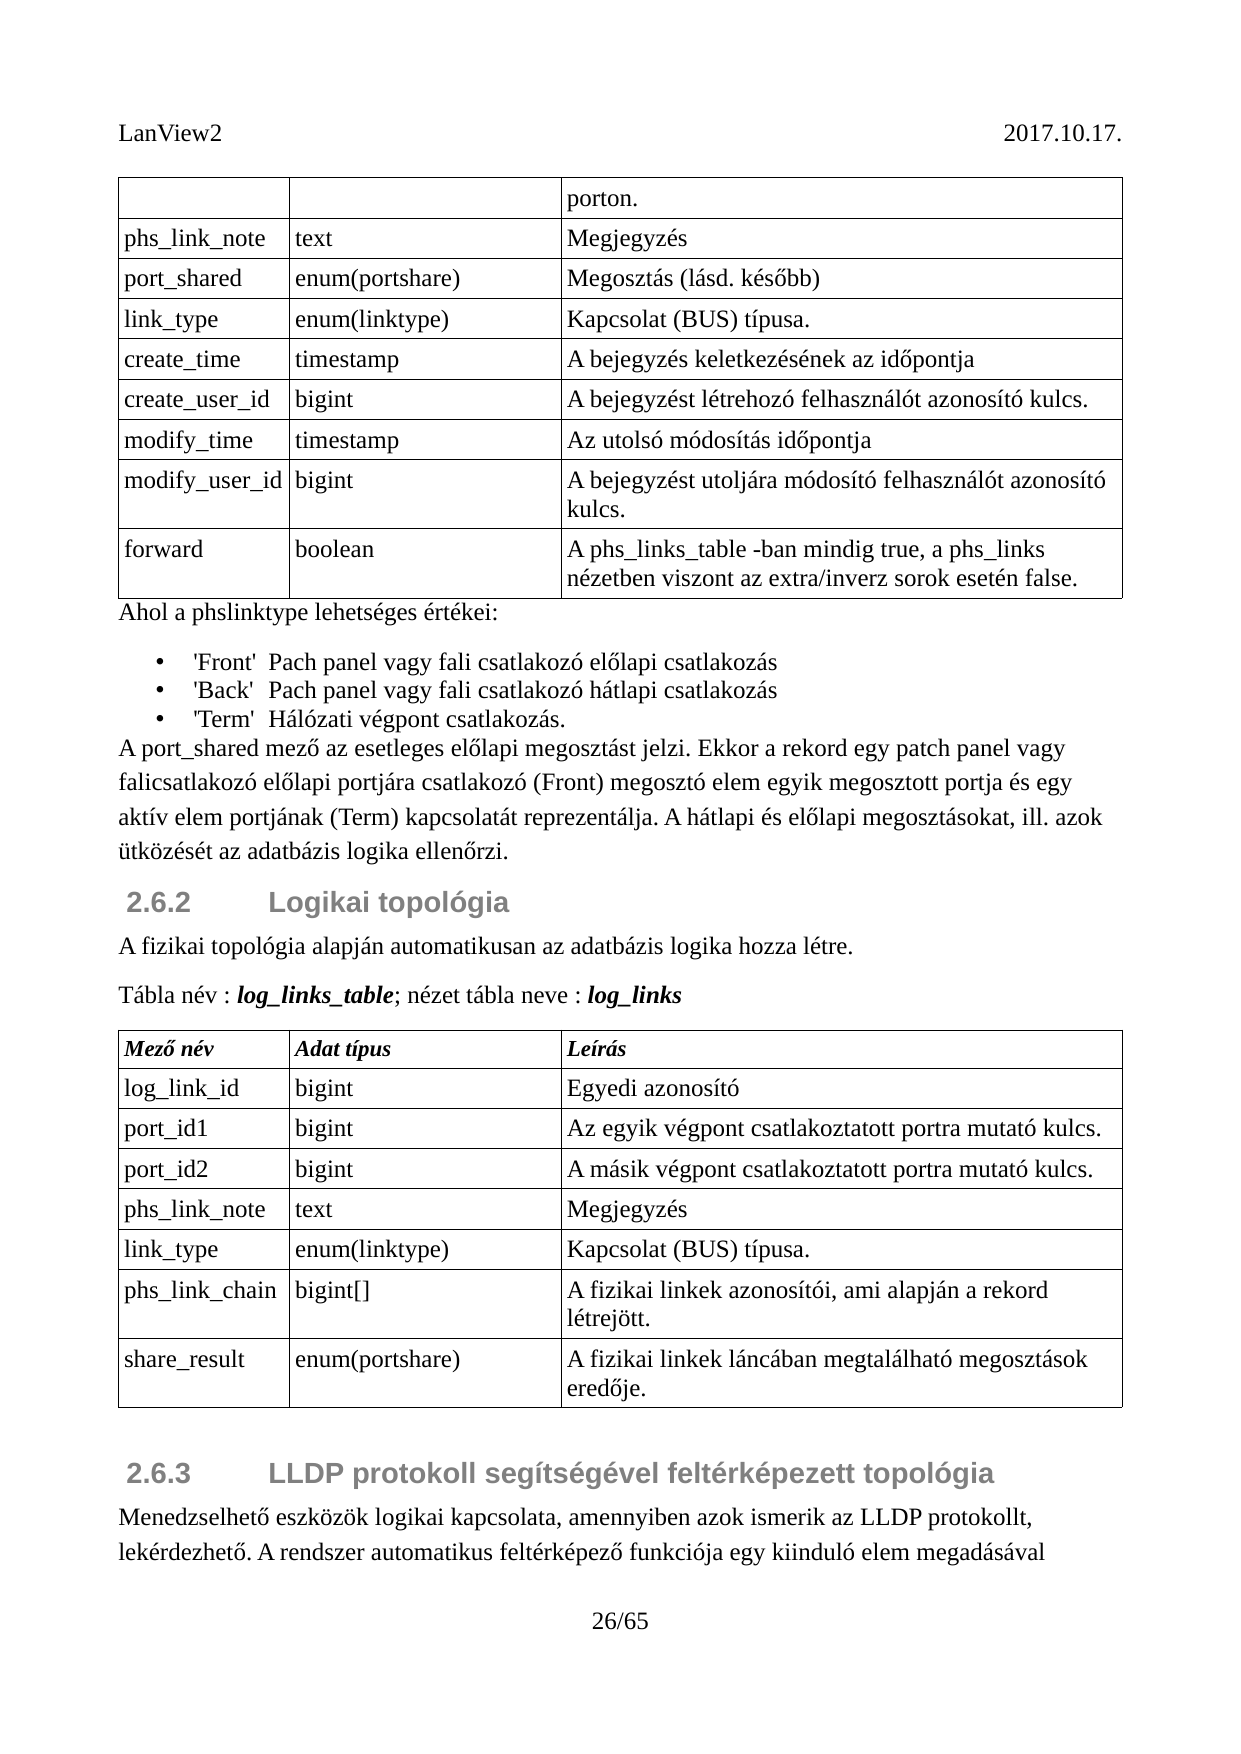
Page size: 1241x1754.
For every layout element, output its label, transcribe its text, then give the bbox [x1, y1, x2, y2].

list 'Back' Pach panel vagy fali csatlakozó hátlapi csatlakozás [156, 675, 1122, 704]
table_cell timestamp [290, 420, 561, 459]
table_cell A bejegyzést utoljára módosító felhasználót azonosító kulcs. [562, 460, 1122, 528]
table_cell bigint [290, 1069, 561, 1108]
text A fizikai topológia alapján automatikusan az adatbázis logika hozza létre. [118, 931, 1122, 960]
table_cell A bejegyzést létrehozó felhasználót azonosító kulcs. [562, 380, 1122, 419]
table_cell A phs_links_table -ban mindig true, a phs_links nézetben viszont az extra/inverz sorok esetén false. [562, 529, 1122, 597]
table_cell enum(linktype) [290, 1230, 561, 1269]
table_cell Megjegyzés [562, 219, 1122, 258]
table_cell Kapcsolat (BUS) típusa. [562, 1230, 1122, 1269]
table_cell create_time [119, 339, 289, 379]
table_cell porton. [562, 178, 1122, 217]
table_cell enum(portshare) [290, 259, 561, 298]
table_cell A bejegyzés keletkezésének az időpontja [562, 339, 1122, 379]
text Menedzselhető eszközök logikai kapcsolata, amennyiben azok ismerik az LLDP protokollt, lekérdezhető. A rendszer automatikus feltérképező funkciója egy kiinduló elem megadásával [118, 1502, 1122, 1566]
text Ahol a phslinktype lehetséges értékei: [118, 599, 1122, 626]
table_cell link_type [119, 1230, 289, 1269]
table_cell bigint [290, 380, 561, 419]
table_cell port_id1 [119, 1109, 289, 1148]
table_cell create_user_id [119, 380, 289, 419]
table_cell bigint[] [290, 1270, 561, 1338]
table_cell Megosztás (lásd. később) [562, 259, 1122, 298]
table_cell forward [119, 529, 289, 597]
table_cell A másik végpont csatlakoztatott portra mutató kulcs. [562, 1149, 1122, 1188]
table_cell bigint [290, 1109, 561, 1148]
table_header Adat típus [290, 1031, 561, 1067]
table_cell timestamp [290, 339, 561, 379]
table_cell Az utolsó módosítás időpontja [562, 420, 1122, 459]
table_cell enum(linktype) [290, 299, 561, 338]
table_cell text [290, 219, 561, 258]
table_cell text [290, 1189, 561, 1229]
table_cell Egyedi azonosító [562, 1069, 1122, 1108]
table_cell log_link_id [119, 1069, 289, 1108]
table_cell link_type [119, 299, 289, 338]
table_cell bigint [290, 1149, 561, 1188]
table_header Mező név [119, 1031, 289, 1067]
table_cell phs_link_chain [119, 1270, 289, 1338]
table_cell A fizikai linkek láncában megtalálható megosztások eredője. [562, 1339, 1122, 1407]
table_cell [290, 178, 561, 217]
table_cell boolean [290, 529, 561, 597]
table_cell Az egyik végpont csatlakoztatott portra mutató kulcs. [562, 1109, 1122, 1148]
list 'Term' Hálózati végpont csatlakozás. [156, 704, 1122, 733]
text A port_shared mező az esetleges előlapi megosztást jelzi. Ekkor a rekord egy patch panel vagy falicsatlakozó előlapi portjára csatlakozó (Front) megosztó elem egyik megosztott portja és egy aktív elem portjának (Term) kapcsolatát reprezentálja. A hátlapi és előlapi megosztásokat, ill. azok ütközését az adatbázis logika ellenőrzi. [118, 733, 1122, 865]
text Tábla név : log_links_table; nézet tábla neve : log_links [118, 980, 1122, 1009]
table_cell phs_link_note [119, 219, 289, 258]
table_cell port_shared [119, 259, 289, 298]
table_header Leírás [562, 1031, 1122, 1067]
list 'Front' Pach panel vagy fali csatlakozó előlapi csatlakozás [156, 647, 1122, 675]
table_cell Megjegyzés [562, 1189, 1122, 1229]
subtitle LLDP protokoll segítségével feltérképezett topológia [118, 1456, 1122, 1490]
table_cell modify_time [119, 420, 289, 459]
table_cell port_id2 [119, 1149, 289, 1188]
table_cell enum(portshare) [290, 1339, 561, 1407]
table_cell A fizikai linkek azonosítói, ami alapján a rekord létrejött. [562, 1270, 1122, 1338]
table_cell [119, 178, 289, 217]
table_cell bigint [290, 460, 561, 528]
table_cell phs_link_note [119, 1189, 289, 1229]
table_cell share_result [119, 1339, 289, 1407]
subtitle Logikai topológia [118, 885, 1122, 919]
table_cell Kapcsolat (BUS) típusa. [562, 299, 1122, 338]
table_cell modify_user_id [119, 460, 289, 528]
